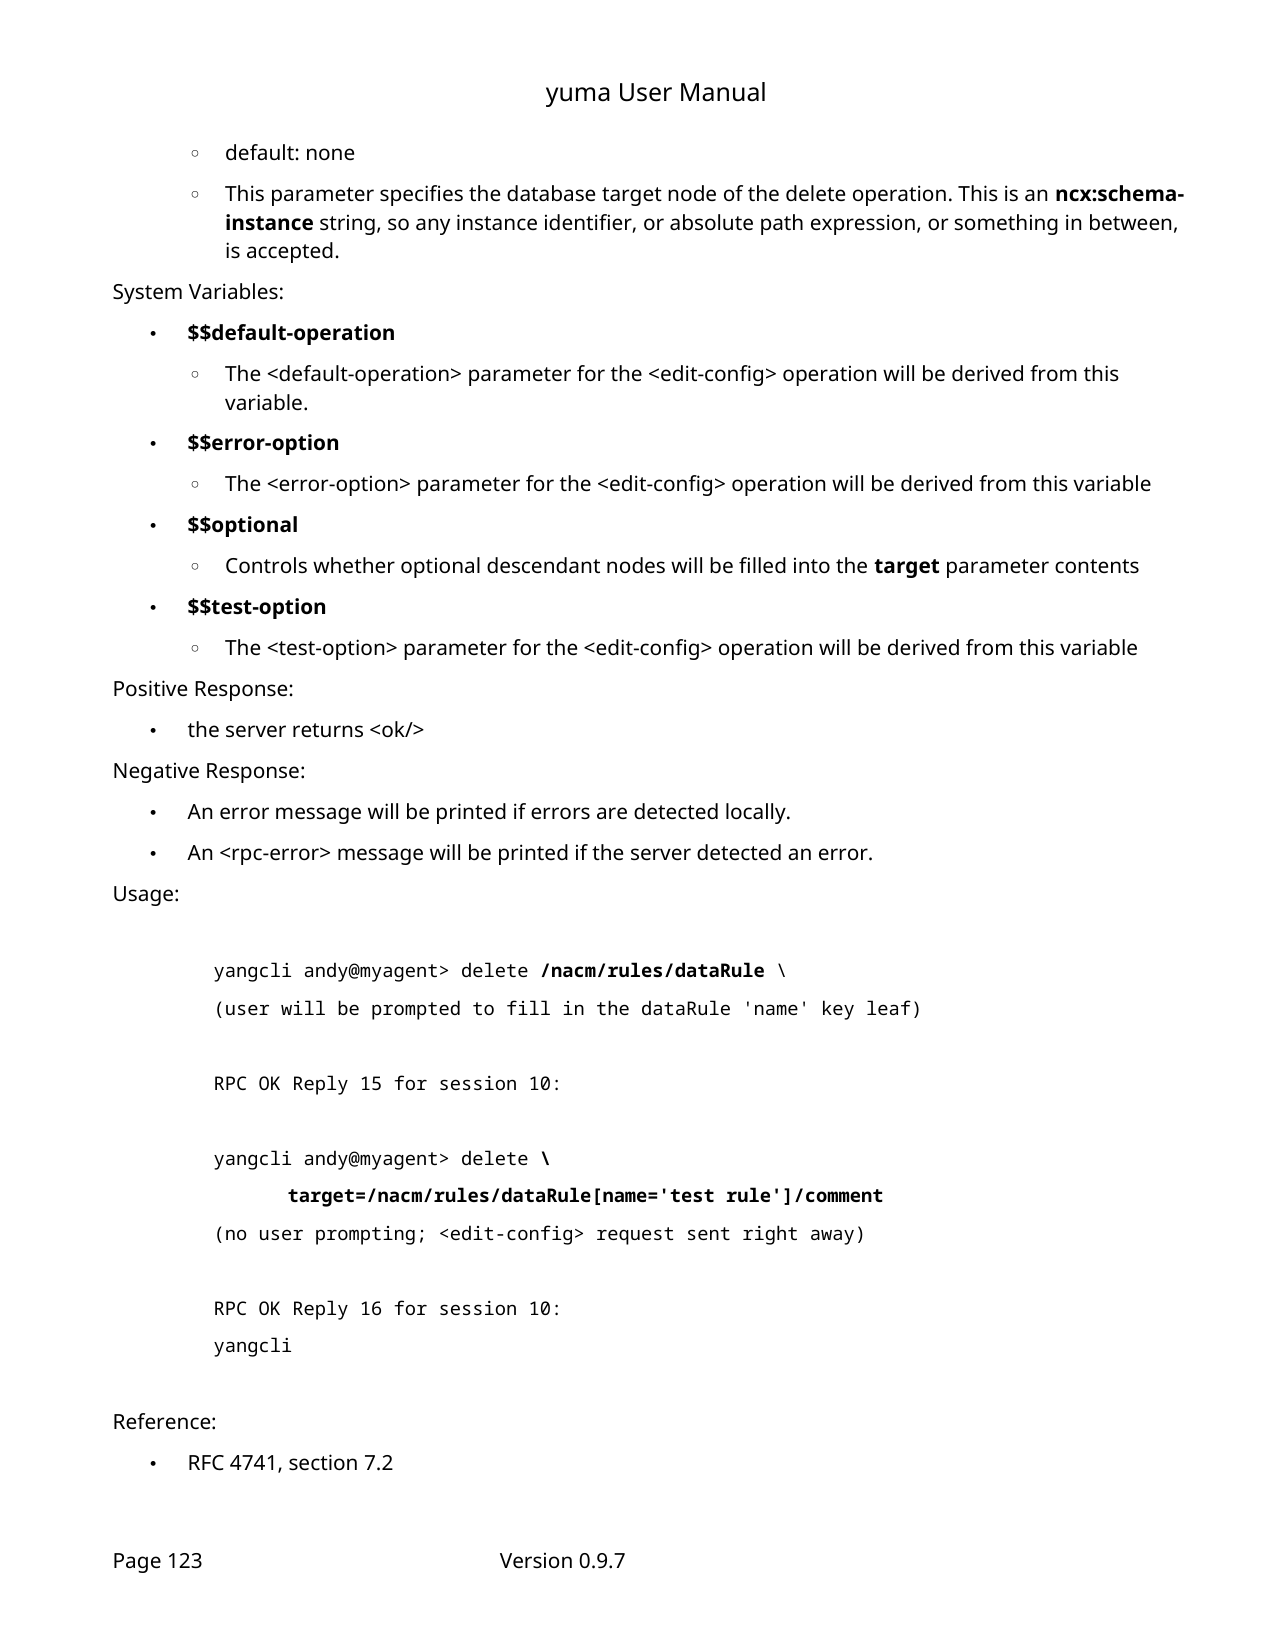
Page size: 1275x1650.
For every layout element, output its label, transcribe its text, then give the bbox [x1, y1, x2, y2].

text RPC OK Reply 16 for session 10: [139, 1295, 1200, 1320]
list $$optional [150, 510, 1200, 539]
list default: none [187, 138, 1200, 167]
text Reference: [112, 1407, 1200, 1436]
text yangcli andy@myagent> delete /nacm/rules/dataRule \ [139, 957, 1200, 983]
text System Variables: [112, 277, 1200, 306]
text Usage: [112, 879, 1200, 907]
list $$error-option [150, 428, 1200, 457]
list The <error-option> parameter for the <edit-config> operation will be derived from this variable [187, 469, 1200, 498]
list Controls whether optional descendant nodes will be filled into the target parameter contents [187, 551, 1200, 580]
list $$test-option [150, 592, 1200, 621]
list This parameter specifies the database target node of the delete operation. This is an ncx:schema-instance string, so any instance identifier, or absolute path expression, or something in between, is accepted. [187, 179, 1200, 265]
list RFC 4741, section 7.2 [150, 1448, 1200, 1477]
list The <test-option> parameter for the <edit-config> operation will be derived from this variable [187, 633, 1200, 662]
text target=/nacm/rules/dataRule[name='test rule']/comment [139, 1182, 1200, 1208]
text Positive Response: [112, 674, 1200, 703]
list the server returns <ok/> [150, 715, 1200, 743]
text Negative Response: [112, 756, 1200, 784]
list An <rpc-error> message will be printed if the server detected an error. [150, 838, 1200, 866]
list An error message will be printed if errors are detected locally. [150, 797, 1200, 825]
list The <default-operation> parameter for the <edit-config> operation will be derived from this variable. [187, 359, 1200, 416]
text yangcli [139, 1332, 1200, 1358]
text (user will be prompted to fill in the dataRule 'name' key leaf) [139, 995, 1200, 1020]
text yangcli andy@myagent> delete \ [139, 1145, 1200, 1170]
list $$default-operation [150, 318, 1200, 347]
text RPC OK Reply 15 for session 10: [139, 1070, 1200, 1095]
text (no user prompting; <edit-config> request sent right away) [139, 1220, 1200, 1245]
